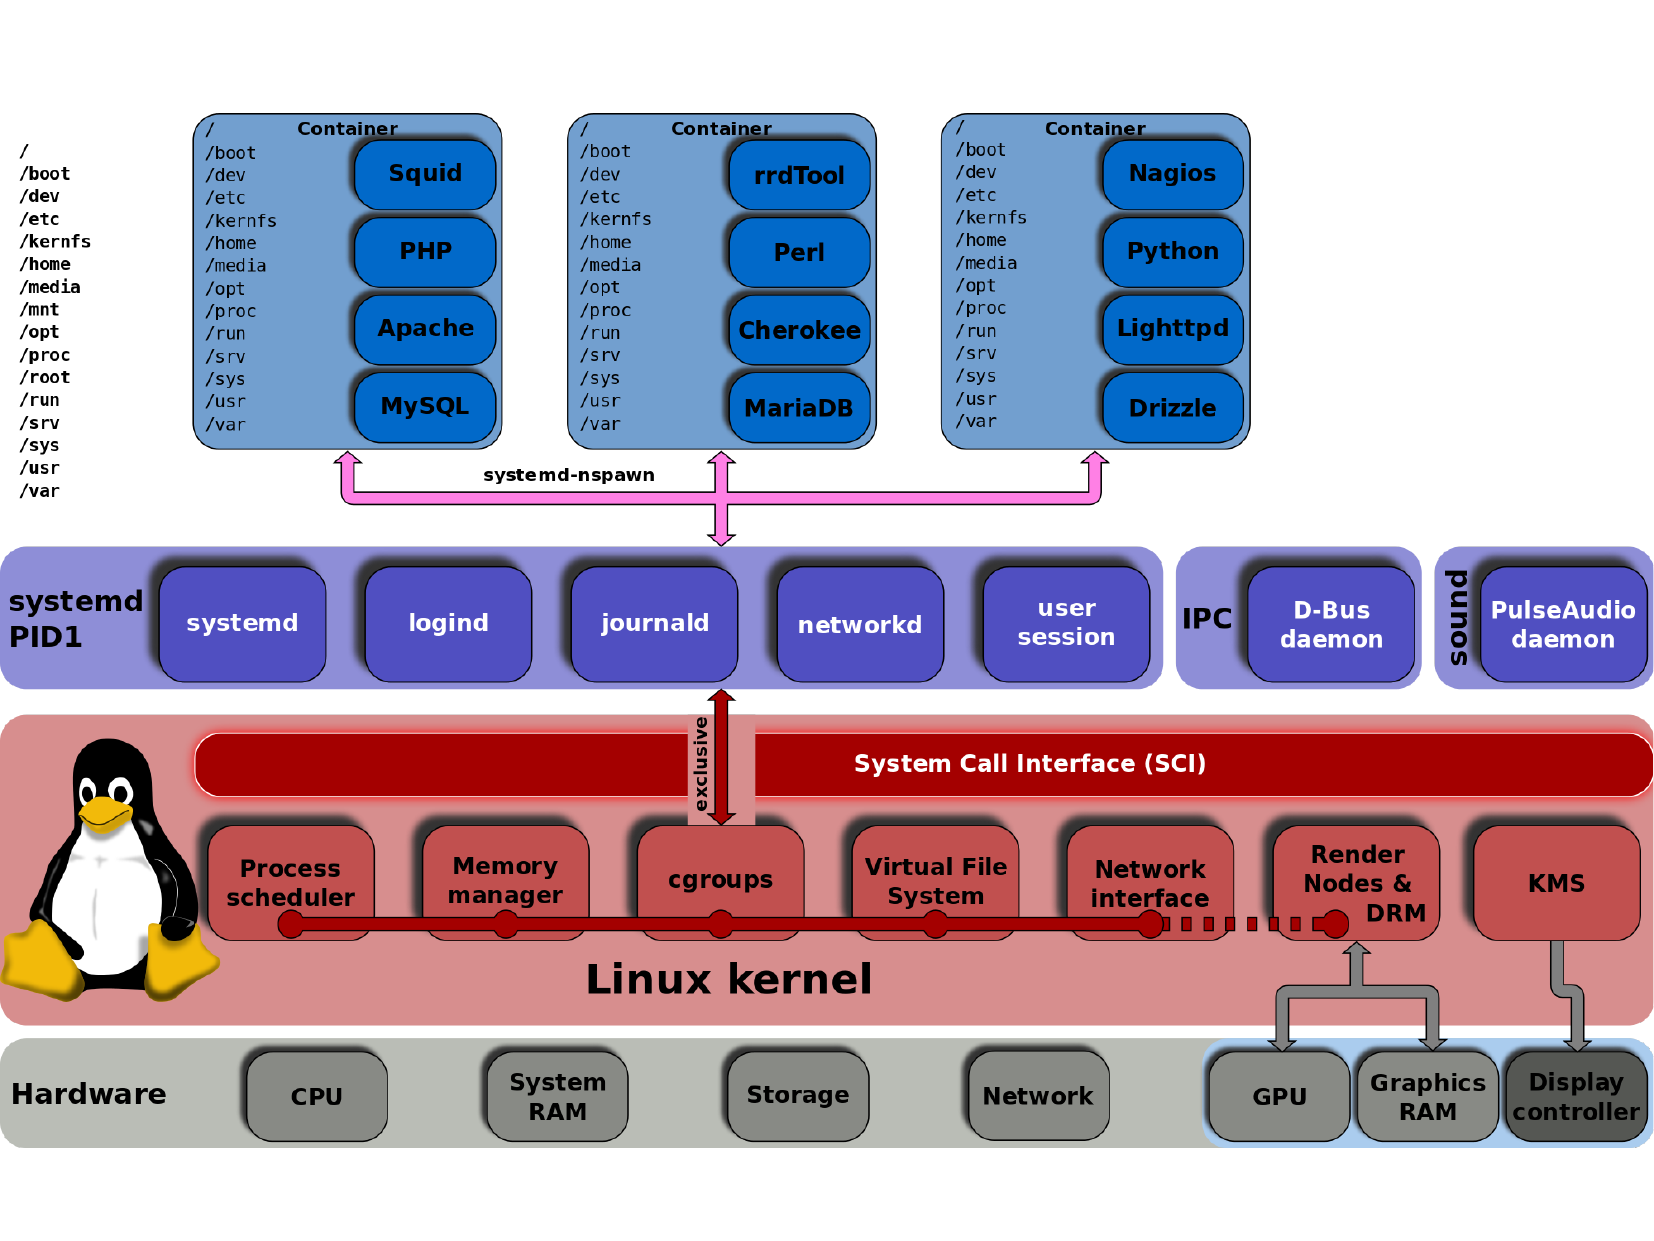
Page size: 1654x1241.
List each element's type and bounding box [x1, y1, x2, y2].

picture [0, 113, 1654, 1148]
